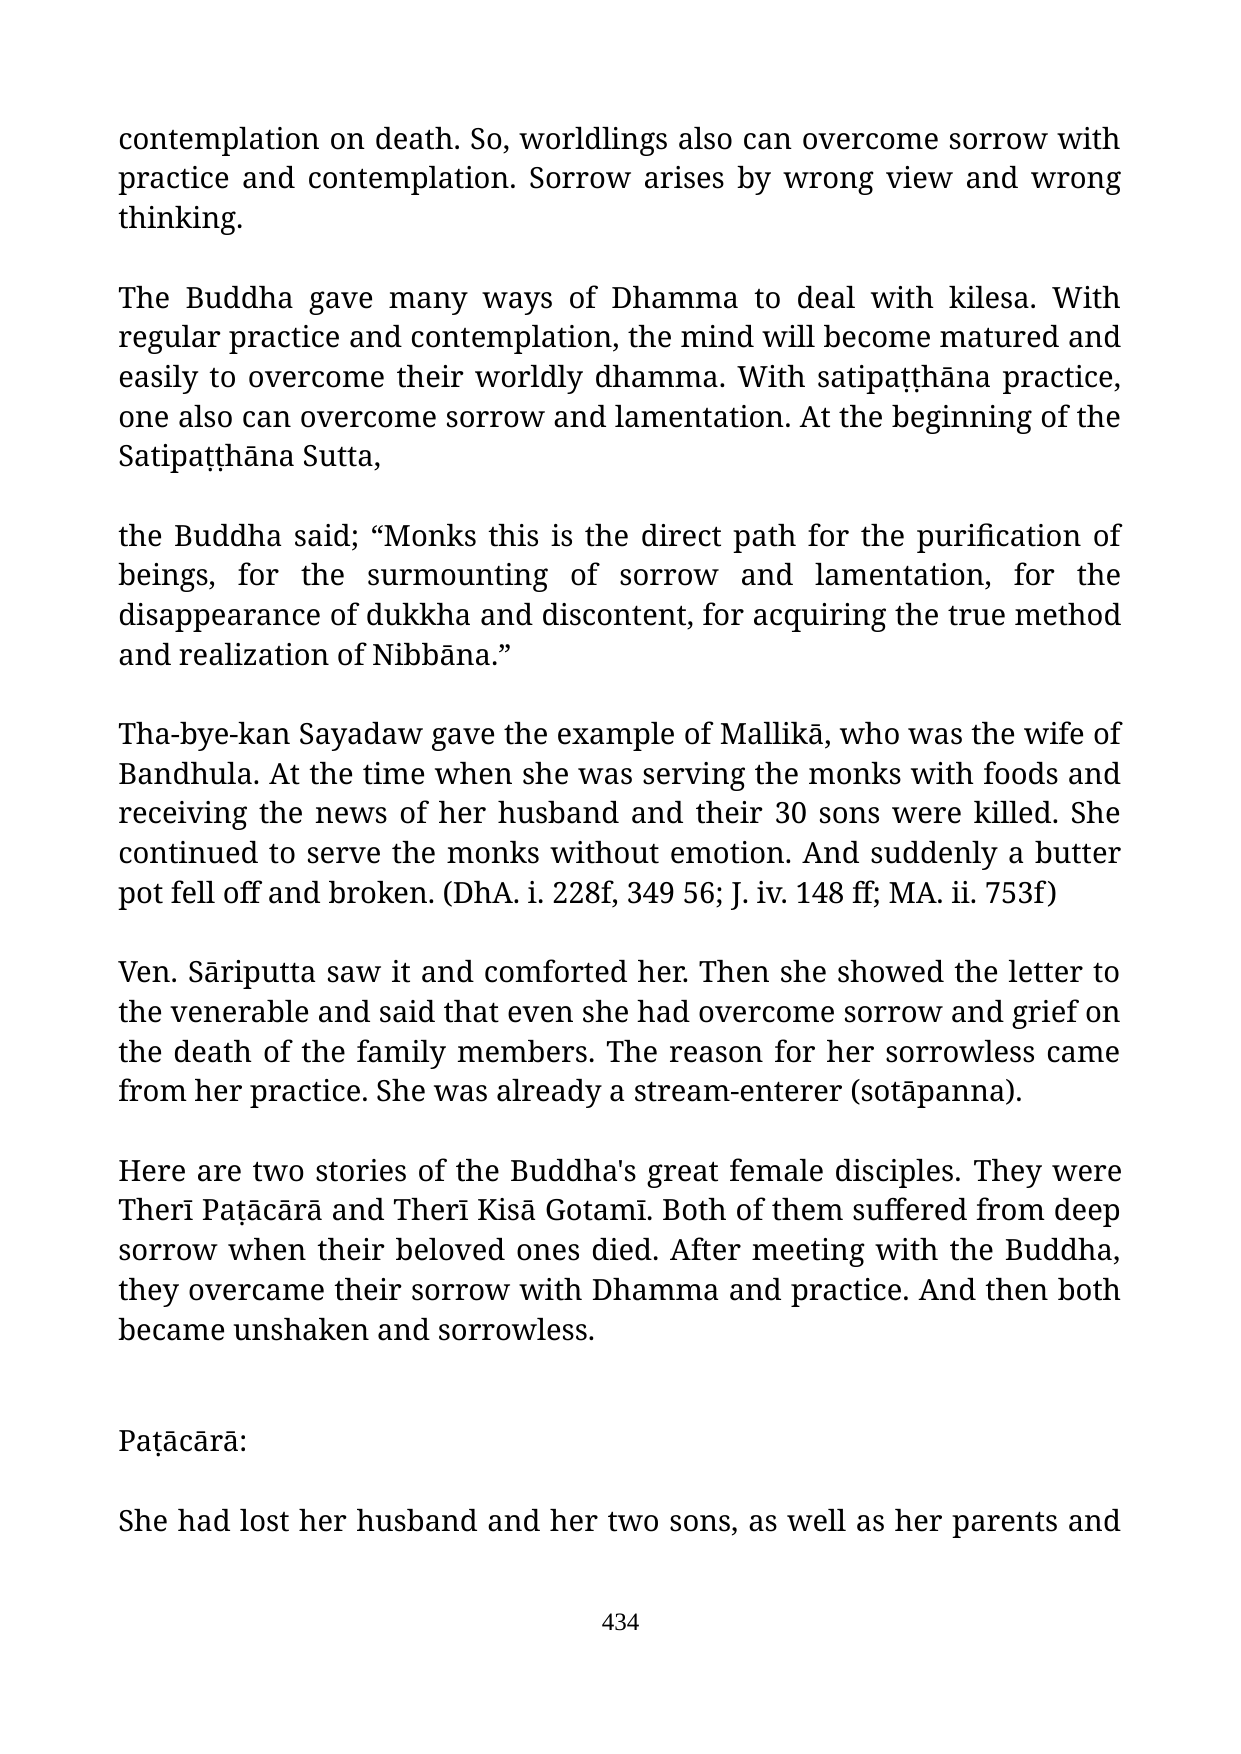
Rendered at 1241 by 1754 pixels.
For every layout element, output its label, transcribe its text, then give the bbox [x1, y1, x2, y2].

text Paṭācārā: She had lost her husband and her two sons, as well as her parents and [118, 1381, 1122, 1540]
text contemplation on death. So, worldlings also can overcome sorrow with practice and contemplation. Sorrow arises by wrong view and wrong thinking. The Buddha gave many ways of Dhamma to deal with kilesa. With regular practice and contemplation, the mind will become matured and easily to overcome their worldly dhamma. With satipaṭṭhāna practice, one also can overcome sorrow and lamentation. At the beginning of the Satipaṭṭhāna Sutta, the Buddha said; “Monks this is the direct path for the purification of beings, for the surmounting of sorrow and lamentation, for the disappearance of dukkha and discontent, for acquiring the true method and realization of Nibbāna.” Tha-bye-kan Sayadaw gave the example of Mallikā, who was the wife of Bandhula. At the time when she was serving the monks with foods and receiving the news of her husband and their 30 sons were killed. She continued to serve the monks without emotion. And suddenly a butter pot fell off and broken. (DhA. i. 228f, 349 56; J. iv. 148 ff; MA. ii. 753f) Ven. Sāriputta saw it and comforted her. Then she showed the letter to the venerable and said that even she had overcome sorrow and grief on the death of the family members. The reason for her sorrowless came from her practice. She was already a stream-enterer (sotāpanna). Here are two stories of the Buddha's great female disciples. They were Therī Paṭācārā and Therī Kisā Gotamī. Both of them suffered from deep sorrow when their beloved ones died. After meeting with the Buddha, they overcame their sorrow with Dhamma and practice. And then both became unshaken and sorrowless. [118, 118, 1122, 1348]
